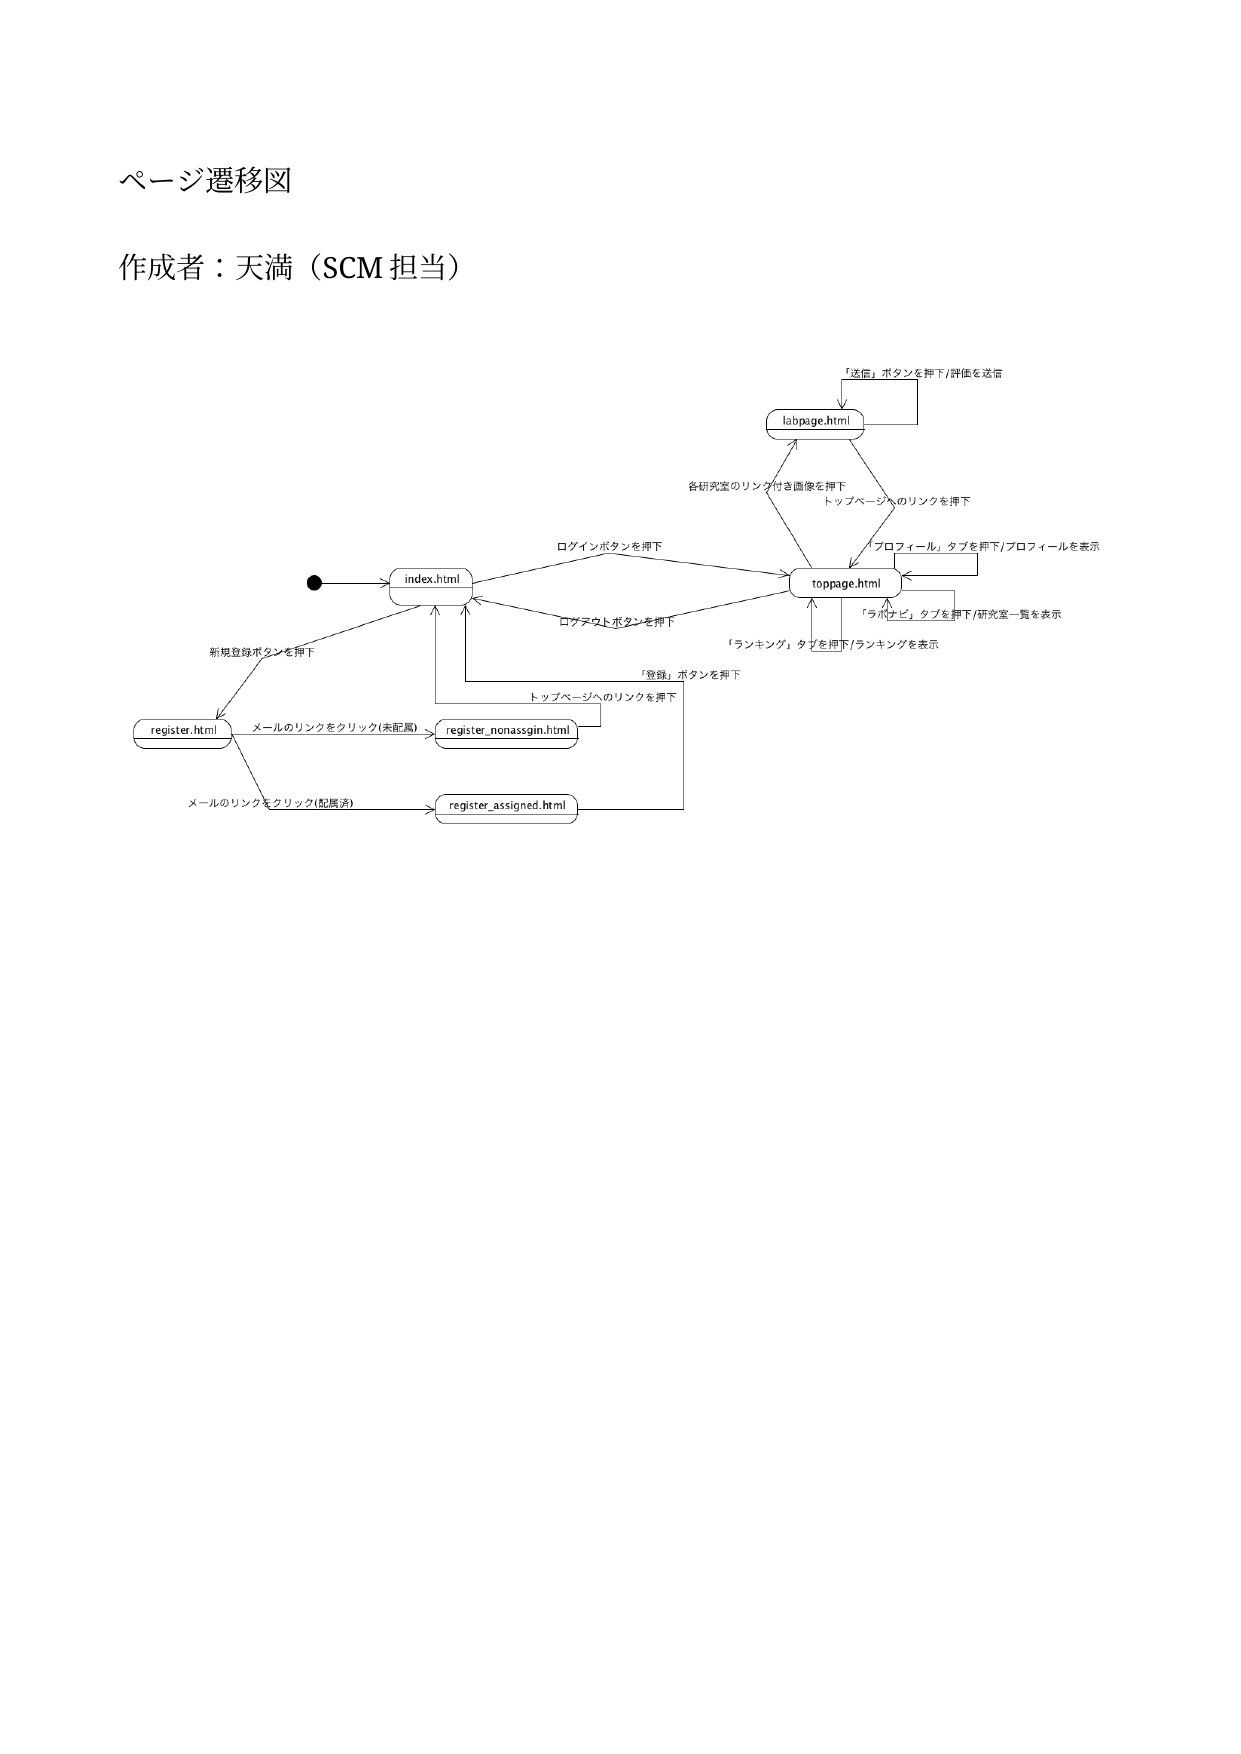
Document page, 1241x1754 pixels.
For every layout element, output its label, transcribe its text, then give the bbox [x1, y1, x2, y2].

text 作成者：天満（SCM担当） [118, 245, 1122, 287]
text ページ遷移図 [118, 158, 1122, 200]
picture [118, 326, 1123, 839]
